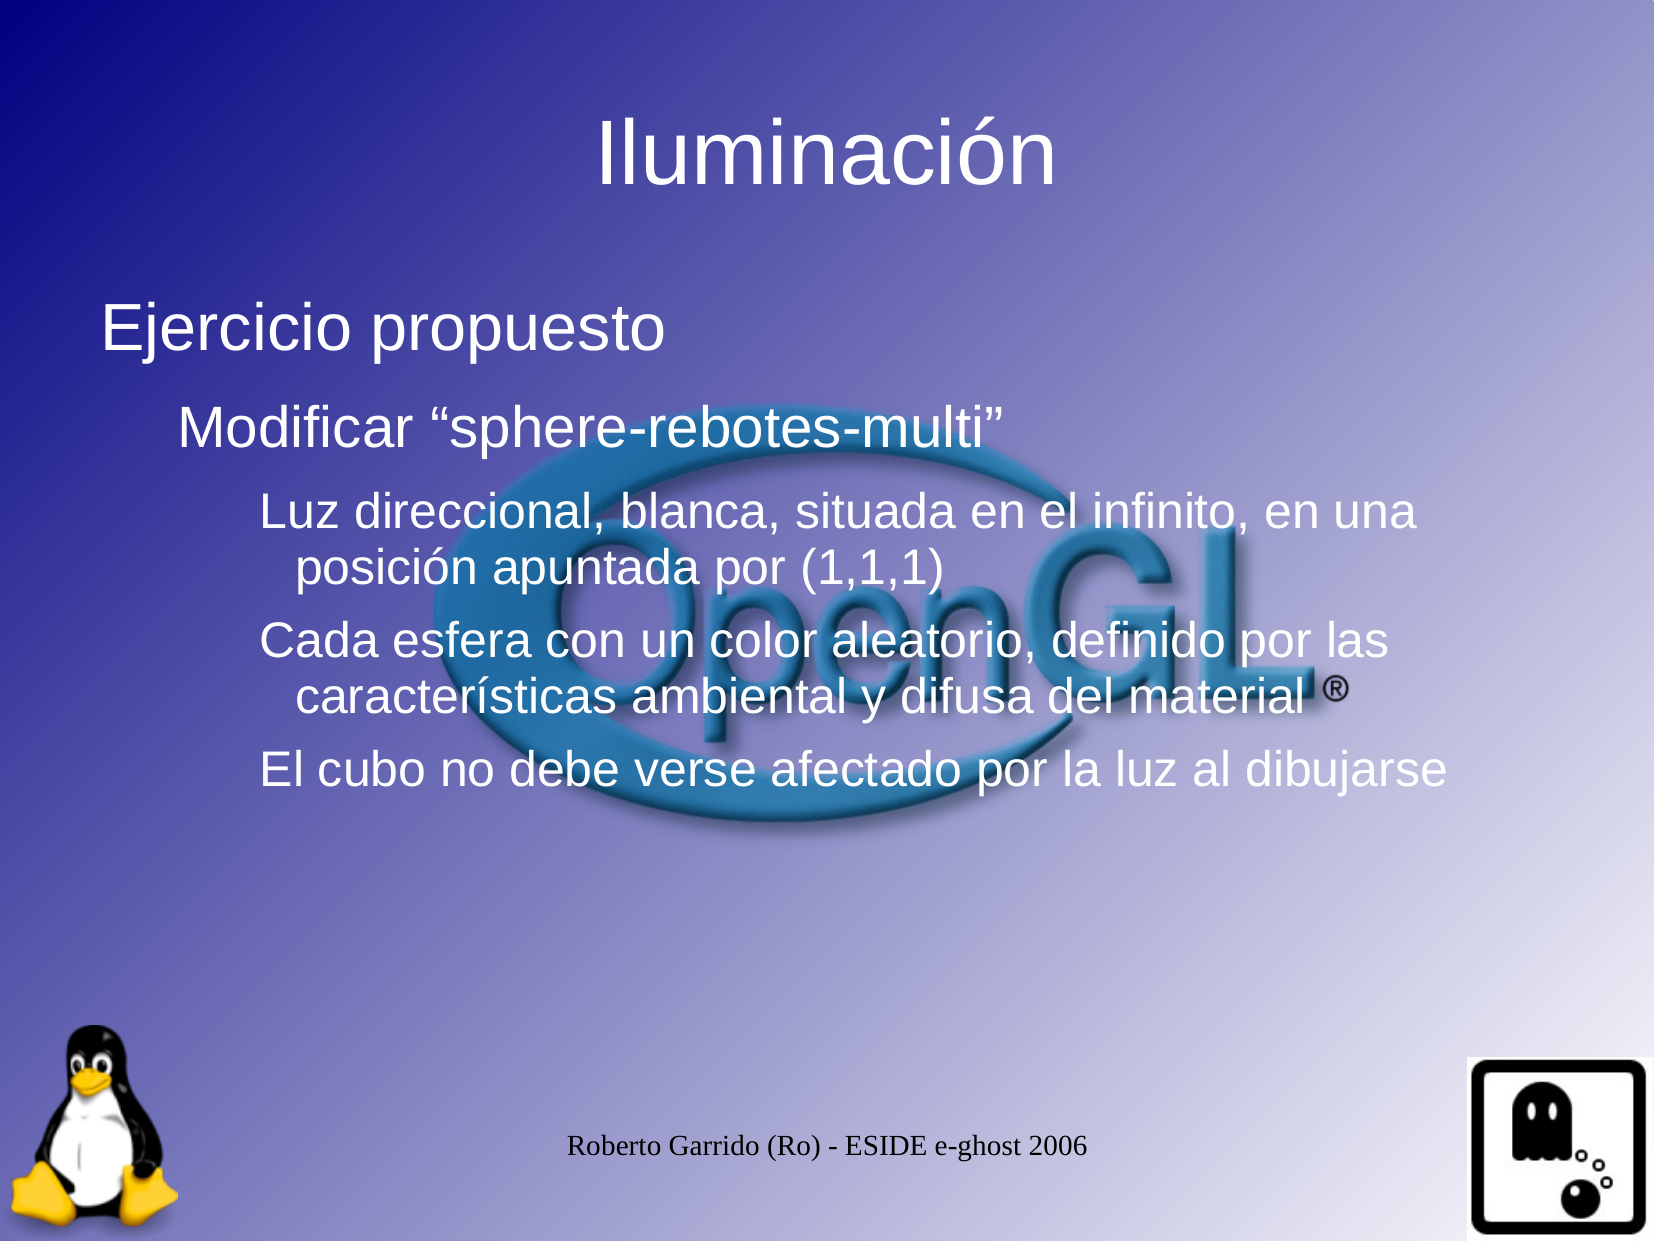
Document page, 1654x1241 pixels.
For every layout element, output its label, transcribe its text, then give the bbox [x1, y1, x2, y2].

picture [0, 1025, 178, 1241]
picture [1467, 1057, 1654, 1241]
title Iluminación [82, 49, 1571, 257]
list Ejercicio propuesto Modificar “sphere-rebotes-multi” Luz direccional, blanca, situada en el infinito, en una posición apuntada por (1,1,1) Cada esfera con un color aleatorio, definido por las características ambiental y difusa del material El cubo no debe verse afectado por la luz al dibujarse [82, 290, 1571, 1109]
